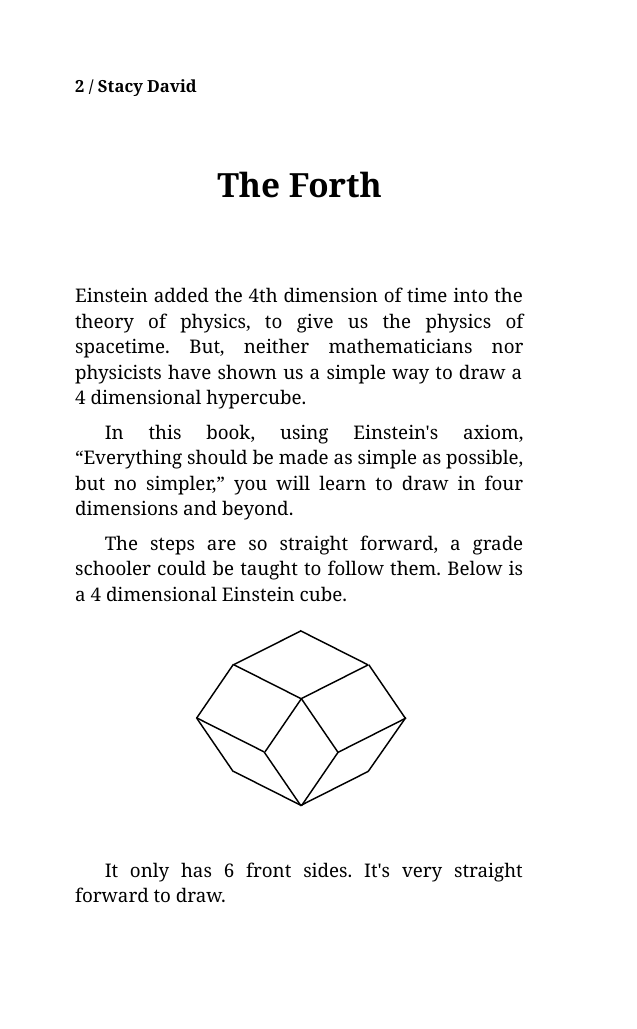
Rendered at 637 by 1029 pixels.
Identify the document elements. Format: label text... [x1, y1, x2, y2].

text It only has 6 front sides. It's very straight forward to draw. [75, 857, 523, 908]
subtitle The Forth [75, 162, 523, 207]
text Einstein added the 4th dimension of time into the theory of physics, to give us the physics of spacetime. But, neither mathematicians nor physicists have shown us a simple way to draw a 4 dimensional hypercube. [75, 282, 523, 410]
text The steps are so straight forward, a grade schooler could be taught to follow them. Below is a 4 dimensional Einstein cube. [75, 530, 523, 607]
text In this book, using Einstein's axiom, “Everything should be made as simple as possible, but no simpler,” you will learn to draw in four dimensions and beyond. [75, 419, 523, 521]
